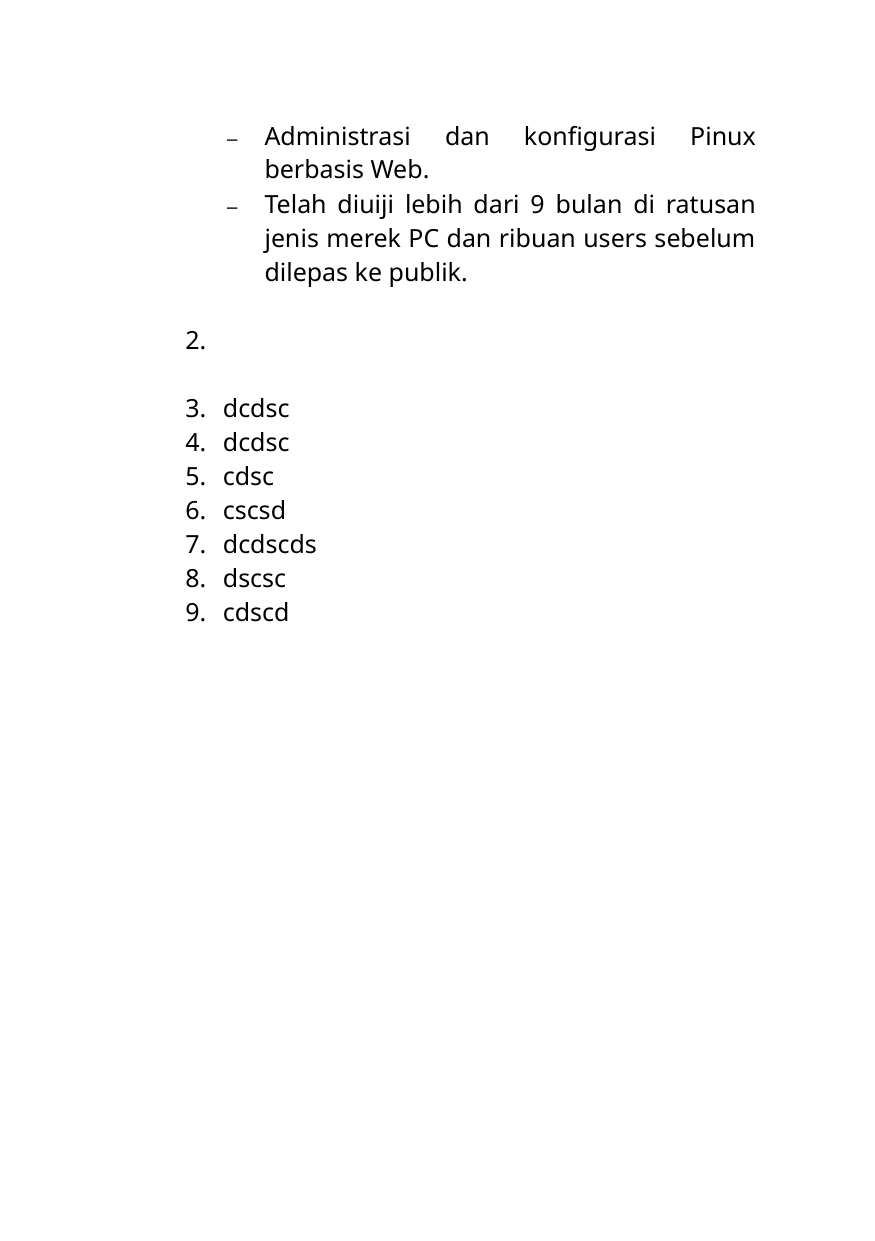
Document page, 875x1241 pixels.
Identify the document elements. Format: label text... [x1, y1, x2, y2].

list cdscd [185, 595, 756, 629]
list dcdsc [185, 391, 756, 425]
list dcdsc [185, 425, 756, 459]
list cdsc [185, 459, 756, 493]
list cscsd [185, 493, 756, 527]
list dcdscds [185, 527, 756, 561]
list Telah diuiji lebih dari 9 bulan di ratusan jenis merek PC dan ribuan users sebelum dilepas ke publik. [227, 186, 756, 288]
list dscsc [185, 561, 756, 595]
list Administrasi dan konfigurasi Pinux berbasis Web. [227, 118, 756, 186]
